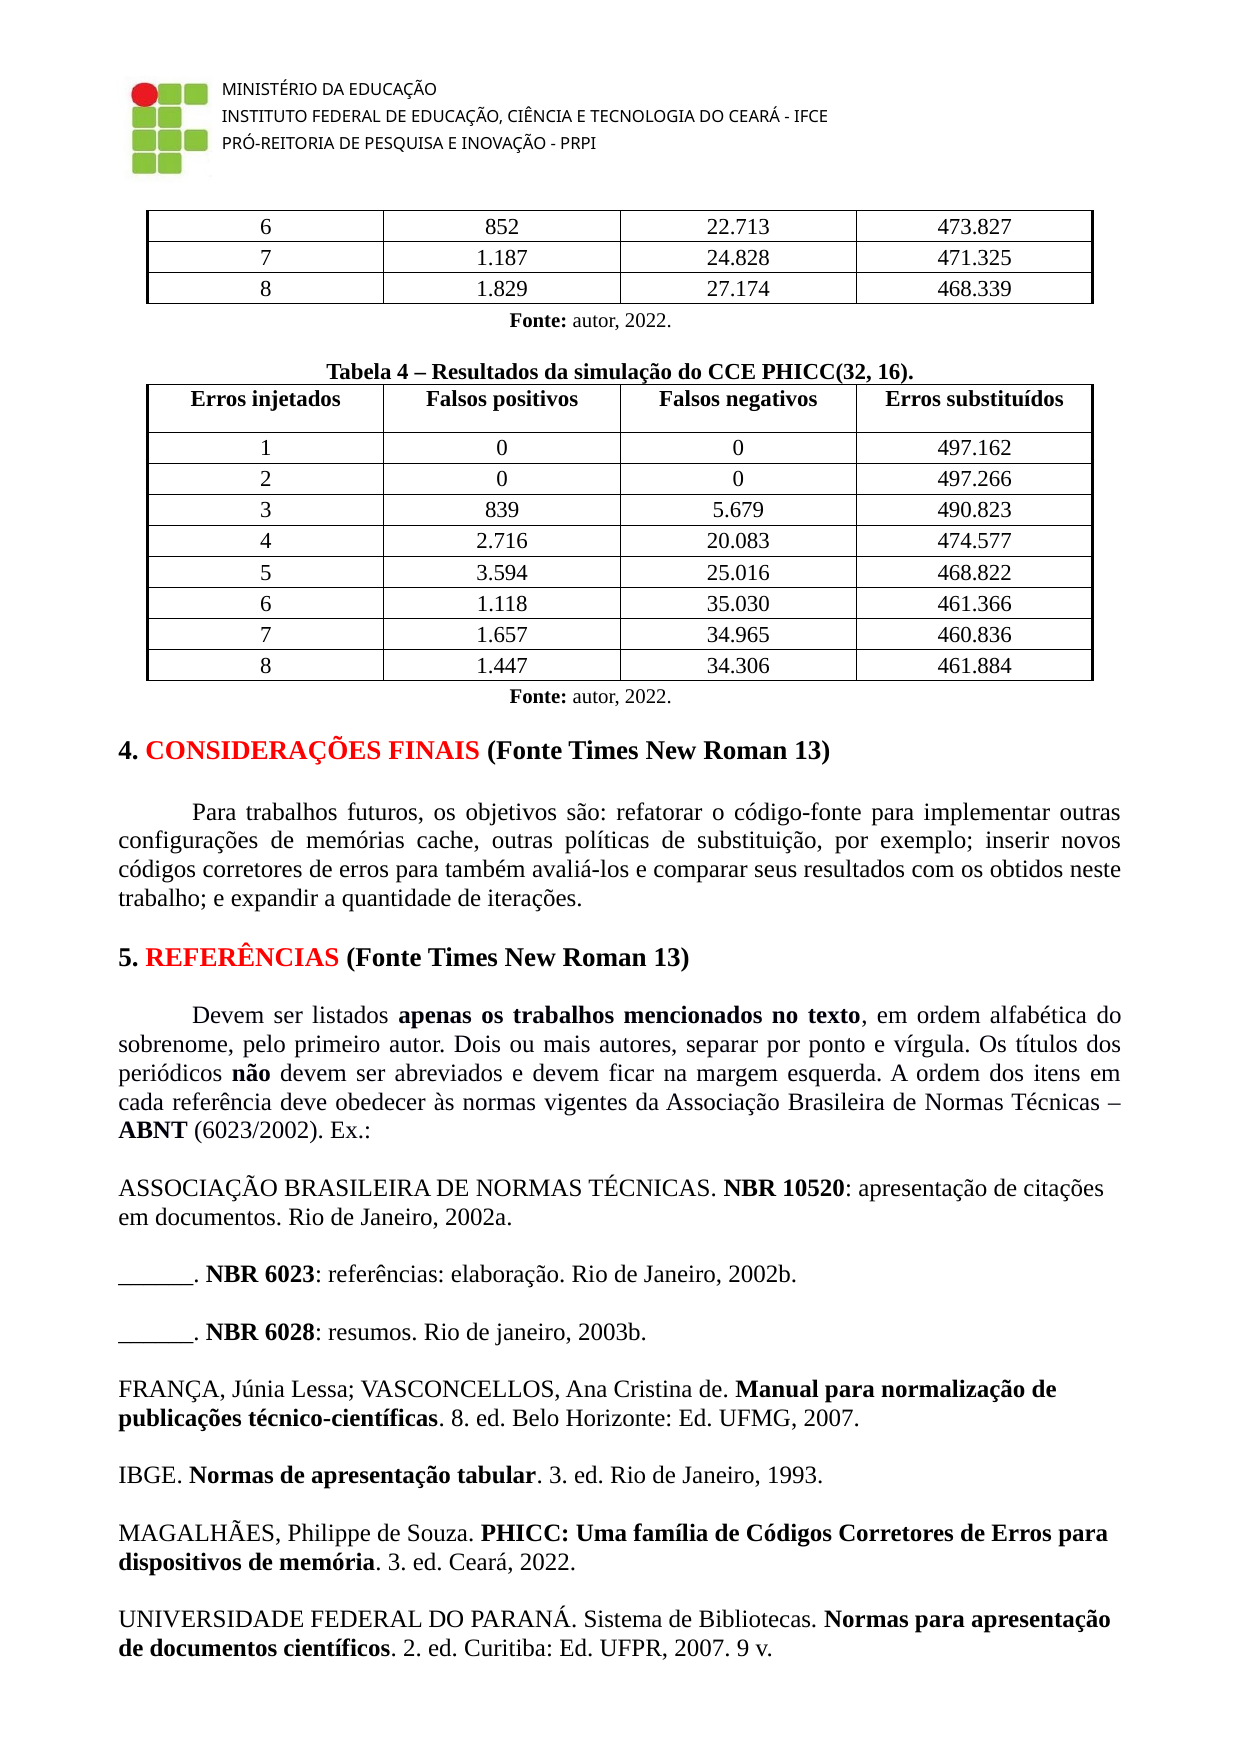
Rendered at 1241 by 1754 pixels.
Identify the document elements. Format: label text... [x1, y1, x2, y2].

table_cell 6 [149, 588, 383, 618]
table_cell 6 [149, 211, 383, 241]
table_cell 473.827 [857, 211, 1091, 241]
text Devem ser listados apenas os trabalhos mencionados no texto, em ordem alfabética do sobrenome, pelo primeiro autor. Dois ou mais autores, separar por ponto e vírgula. Os títulos dos periódicos não devem ser abreviados e devem ficar na margem esquerda. A ordem dos itens em cada referência deve obedecer às normas vigentes da Associação Brasileira de Normas Técnicas – ABNT (6023/2002). Ex.: [118, 1001, 1122, 1144]
table_cell 3.594 [384, 557, 620, 587]
table_header Erros substituídos [857, 385, 1091, 432]
table_cell 0 [384, 433, 620, 463]
text Para trabalhos futuros, os objetivos são: refatorar o código-fonte para implementar outras configurações de memórias cache, outras políticas de substituição, por exemplo; inserir novos códigos corretores de erros para também avaliá-los e comparar seus resultados com os obtidos neste trabalho; e expandir a quantidade de iterações. [118, 797, 1122, 912]
table_cell 497.162 [857, 433, 1091, 463]
text 5. REFERÊNCIAS (Fonte Times New Roman 13) [118, 941, 1122, 972]
table_cell 1.187 [384, 242, 620, 272]
table_cell 839 [384, 495, 620, 525]
table_cell 27.174 [621, 273, 856, 303]
table_cell 1.657 [384, 619, 620, 649]
text Fonte: autor, 2022. [118, 681, 1122, 709]
text IBGE. Normas de apresentação tabular. 3. ed. Rio de Janeiro, 1993. [118, 1461, 1122, 1489]
table_cell 497.266 [857, 464, 1091, 494]
table_cell 0 [621, 433, 856, 463]
table_cell 8 [149, 650, 383, 680]
table_cell 0 [384, 464, 620, 494]
table_cell 1.829 [384, 273, 620, 303]
text Fonte: autor, 2022. [118, 304, 1122, 333]
table_cell 461.366 [857, 588, 1091, 618]
table_cell 474.577 [857, 526, 1091, 556]
table_cell 20.083 [621, 526, 856, 556]
table_cell 34.306 [621, 650, 856, 680]
text ______. NBR 6023: referências: elaboração. Rio de Janeiro, 2002b. [118, 1259, 1122, 1288]
table_cell 5.679 [621, 495, 856, 525]
text ASSOCIAÇÃO BRASILEIRA DE NORMAS TÉCNICAS. NBR 10520: apresentação de citações em documentos. Rio de Janeiro, 2002a. [118, 1173, 1122, 1231]
text UNIVERSIDADE FEDERAL DO PARANÁ. Sistema de Bibliotecas. Normas para apresentação de documentos científicos. 2. ed. Curitiba: Ed. UFPR, 2007. 9 v. [118, 1604, 1122, 1662]
table_cell 25.016 [621, 557, 856, 587]
table_cell 2 [149, 464, 383, 494]
picture [117, 69, 213, 189]
text Tabela 4 – Resultados da simulação do CCE PHICC(32, 16). [118, 358, 1122, 384]
table_header Falsos negativos [621, 385, 856, 432]
table_cell 7 [149, 242, 383, 272]
table_header Falsos positivos [384, 385, 620, 432]
table_header Erros injetados [149, 385, 383, 432]
text ______. NBR 6028: resumos. Rio de janeiro, 2003b. [118, 1317, 1122, 1346]
table_cell 852 [384, 211, 620, 241]
table_cell 24.828 [621, 242, 856, 272]
table_cell 461.884 [857, 650, 1091, 680]
table_cell 471.325 [857, 242, 1091, 272]
text MAGALHÃES, Philippe de Souza. PHICC: Uma família de Códigos Corretores de Erros para dispositivos de memória. 3. ed. Ceará, 2022. [118, 1518, 1122, 1576]
table_cell 1 [149, 433, 383, 463]
table_cell 468.822 [857, 557, 1091, 587]
table_cell 3 [149, 495, 383, 525]
table_cell 35.030 [621, 588, 856, 618]
text 4. CONSIDERAÇÕES FINAIS (Fonte Times New Roman 13) [118, 734, 1122, 766]
table_cell 490.823 [857, 495, 1091, 525]
table_cell 2.716 [384, 526, 620, 556]
table_cell 468.339 [857, 273, 1091, 303]
table_cell 1.447 [384, 650, 620, 680]
text FRANÇA, Júnia Lessa; VASCONCELLOS, Ana Cristina de. Manual para normalização de publicações técnico-científicas. 8. ed. Belo Horizonte: Ed. UFMG, 2007. [118, 1374, 1122, 1432]
table_cell 460.836 [857, 619, 1091, 649]
table_cell 4 [149, 526, 383, 556]
table_cell 5 [149, 557, 383, 587]
table_cell 22.713 [621, 211, 856, 241]
table_cell 7 [149, 619, 383, 649]
table_cell 34.965 [621, 619, 856, 649]
table_cell 0 [621, 464, 856, 494]
table_cell 8 [149, 273, 383, 303]
table_cell 1.118 [384, 588, 620, 618]
